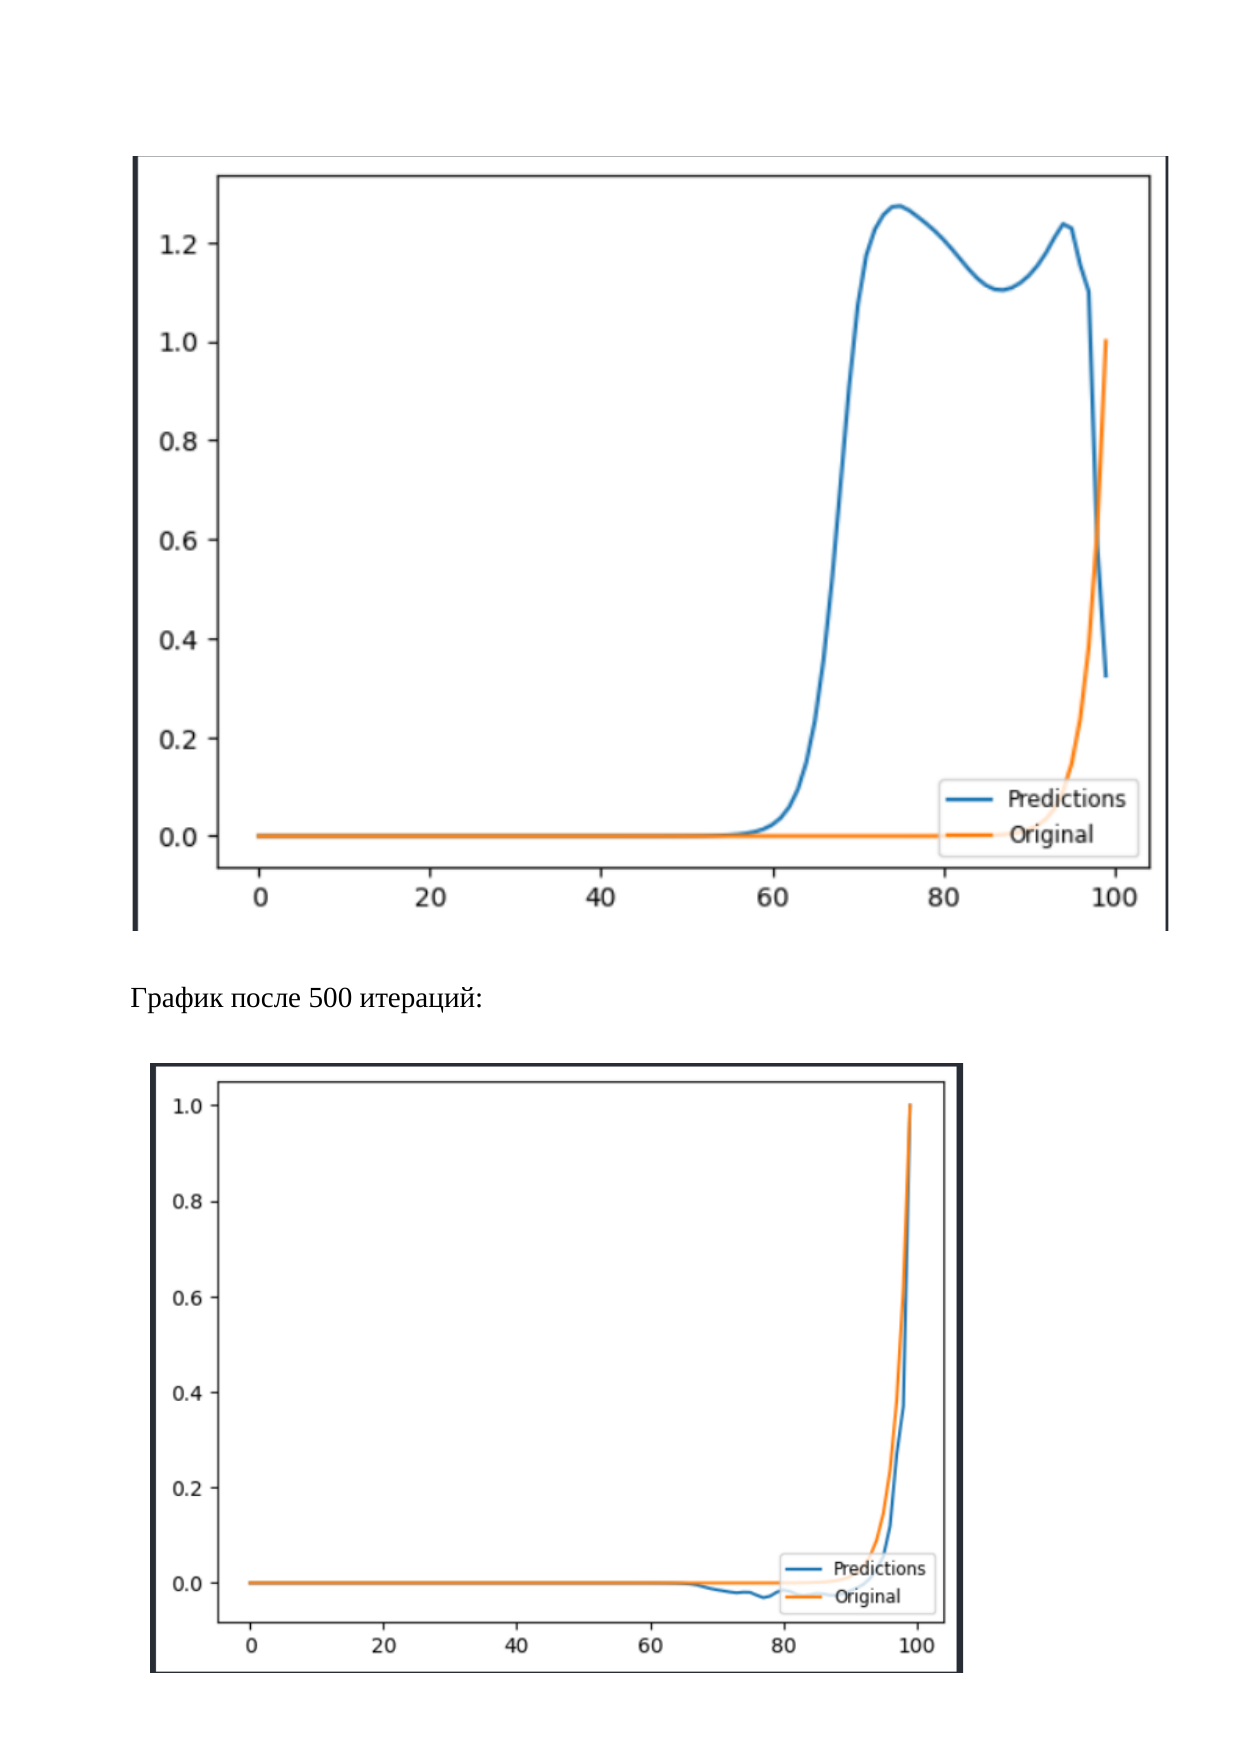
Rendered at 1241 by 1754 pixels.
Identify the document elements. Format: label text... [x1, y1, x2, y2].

picture [132, 156, 1169, 931]
text График после 500 итераций: [130, 981, 1182, 1014]
picture [150, 1063, 964, 1673]
